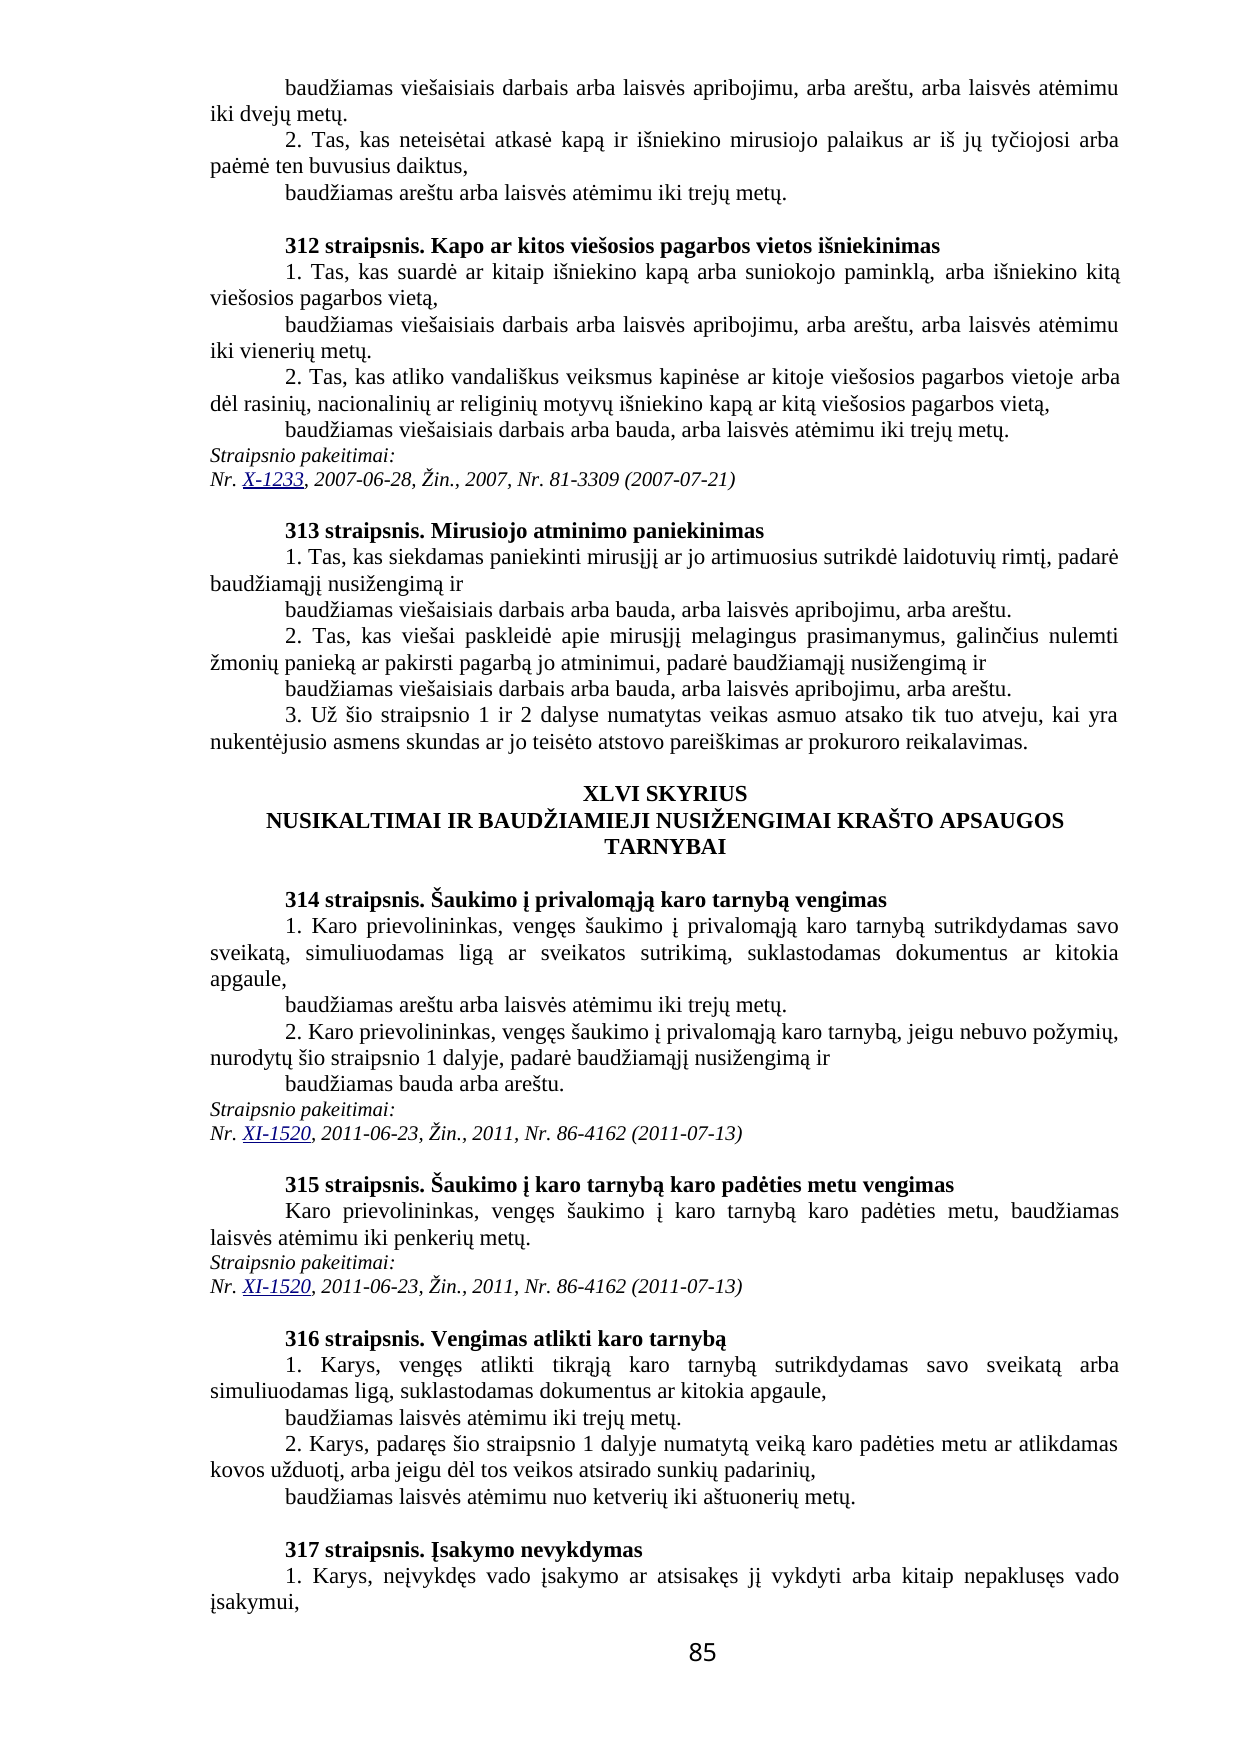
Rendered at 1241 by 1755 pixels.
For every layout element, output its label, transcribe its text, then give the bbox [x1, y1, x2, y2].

text baudžiamas viešaisiais darbais arba bauda, arba laisvės apribojimu, arba areštu. [210, 596, 1120, 622]
text 1. Karys, vengęs atlikti tikrąją karo tarnybą sutrikdydamas savo sveikatą arba simuliuodamas ligą, suklastodamas dokumentus ar kitokia apgaule, [210, 1351, 1120, 1404]
text 312 straipsnis. Kapo ar kitos viešosios pagarbos vietos išniekinimas [210, 232, 1120, 258]
text 2. Tas, kas neteisėtai atkasė kapą ir išniekino mirusiojo palaikus ar iš jų tyčiojosi arba paėmė ten buvusius daiktus, [210, 126, 1120, 179]
text Karo prievolininkas, vengęs šaukimo į karo tarnybą karo padėties metu, baudžiamas laisvės atėmimu iki penkerių metų. [210, 1198, 1120, 1250]
text baudžiamas laisvės atėmimu nuo ketverių iki aštuonerių metų. [210, 1483, 1120, 1509]
text 3. Už šio straipsnio 1 ir 2 dalyse numatytas veikas asmuo atsako tik tuo atveju, kai yra nukentėjusio asmens skundas ar jo teisėto atstovo pareiškimas ar prokuroro reikalavimas. [210, 701, 1120, 754]
text baudžiamas areštu arba laisvės atėmimu iki trejų metų. [210, 991, 1120, 1018]
text 2. Tas, kas viešai paskleidė apie mirusįjį melagingus prasimanymus, galinčius nulemti žmonių panieką ar pakirsti pagarbą jo atminimui, padarė baudžiamąjį nusižengimą ir [210, 622, 1120, 675]
text baudžiamas areštu arba laisvės atėmimu iki trejų metų. [210, 179, 1120, 205]
text Nr. X-1233, 2007-06-28, Žin., 2007, Nr. 81-3309 (2007-07-21) [210, 467, 1120, 491]
text baudžiamas bauda arba areštu. [210, 1070, 1120, 1097]
text baudžiamas viešaisiais darbais arba laisvės apribojimu, arba areštu, arba laisvės atėmimu iki vienerių metų. [210, 311, 1120, 363]
text Nr. XI-1520, 2011-06-23, Žin., 2011, Nr. 86-4162 (2011-07-13) [210, 1274, 1120, 1298]
text baudžiamas viešaisiais darbais arba laisvės apribojimu, arba areštu, arba laisvės atėmimu iki dvejų metų. [210, 73, 1120, 126]
text Straipsnio pakeitimai: [210, 1250, 1120, 1274]
text 314 straipsnis. Šaukimo į privalomąją karo tarnybą vengimas [210, 886, 1120, 912]
text 317 straipsnis. Įsakymo nevykdymas [210, 1536, 1120, 1562]
text baudžiamas viešaisiais darbais arba bauda, arba laisvės atėmimu iki trejų metų. [210, 416, 1120, 442]
text 315 straipsnis. Šaukimo į karo tarnybą karo padėties metu vengimas [210, 1171, 1120, 1198]
text 2. Karo prievolininkas, vengęs šaukimo į privalomąją karo tarnybą, jeigu nebuvo požymių, nurodytų šio straipsnio 1 dalyje, padarė baudžiamąjį nusižengimą ir [210, 1018, 1120, 1070]
text 1. Tas, kas siekdamas paniekinti mirusįjį ar jo artimuosius sutrikdė laidotuvių rimtį, padarė baudžiamąjį nusižengimą ir [210, 543, 1120, 596]
text 313 straipsnis. Mirusiojo atminimo paniekinimas [210, 517, 1120, 543]
text Straipsnio pakeitimai: [210, 442, 1120, 467]
text 316 straipsnis. Vengimas atlikti karo tarnybą [210, 1325, 1120, 1351]
subtitle XLVI skyrius [210, 781, 1120, 807]
text Nusikaltimai IR BAUDŽIAMIEJI NUSIŽENGIMAI krašto apsaugos tarnybAI [210, 807, 1120, 859]
text 1. Karys, neįvykdęs vado įsakymo ar atsisakęs jį vykdyti arba kitaip nepaklusęs vado įsakymui, [210, 1562, 1120, 1615]
text baudžiamas laisvės atėmimu iki trejų metų. [210, 1404, 1120, 1430]
text Nr. XI-1520, 2011-06-23, Žin., 2011, Nr. 86-4162 (2011-07-13) [210, 1121, 1120, 1145]
text Straipsnio pakeitimai: [210, 1097, 1120, 1121]
text baudžiamas viešaisiais darbais arba bauda, arba laisvės apribojimu, arba areštu. [210, 675, 1120, 701]
text 1. Karo prievolininkas, vengęs šaukimo į privalomąją karo tarnybą sutrikdydamas savo sveikatą, simuliuodamas ligą ar sveikatos sutrikimą, suklastodamas dokumentus ar kitokia apgaule, [210, 912, 1120, 991]
text 1. Tas, kas suardė ar kitaip išniekino kapą arba suniokojo paminklą, arba išniekino kitą viešosios pagarbos vietą, [210, 258, 1120, 311]
text 2. Tas, kas atliko vandališkus veiksmus kapinėse ar kitoje viešosios pagarbos vietoje arba dėl rasinių, nacionalinių ar religinių motyvų išniekino kapą ar kitą viešosios pagarbos vietą, [210, 363, 1120, 416]
text 2. Karys, padaręs šio straipsnio 1 dalyje numatytą veiką karo padėties metu ar atlikdamas kovos užduotį, arba jeigu dėl tos veikos atsirado sunkių padarinių, [210, 1430, 1120, 1483]
